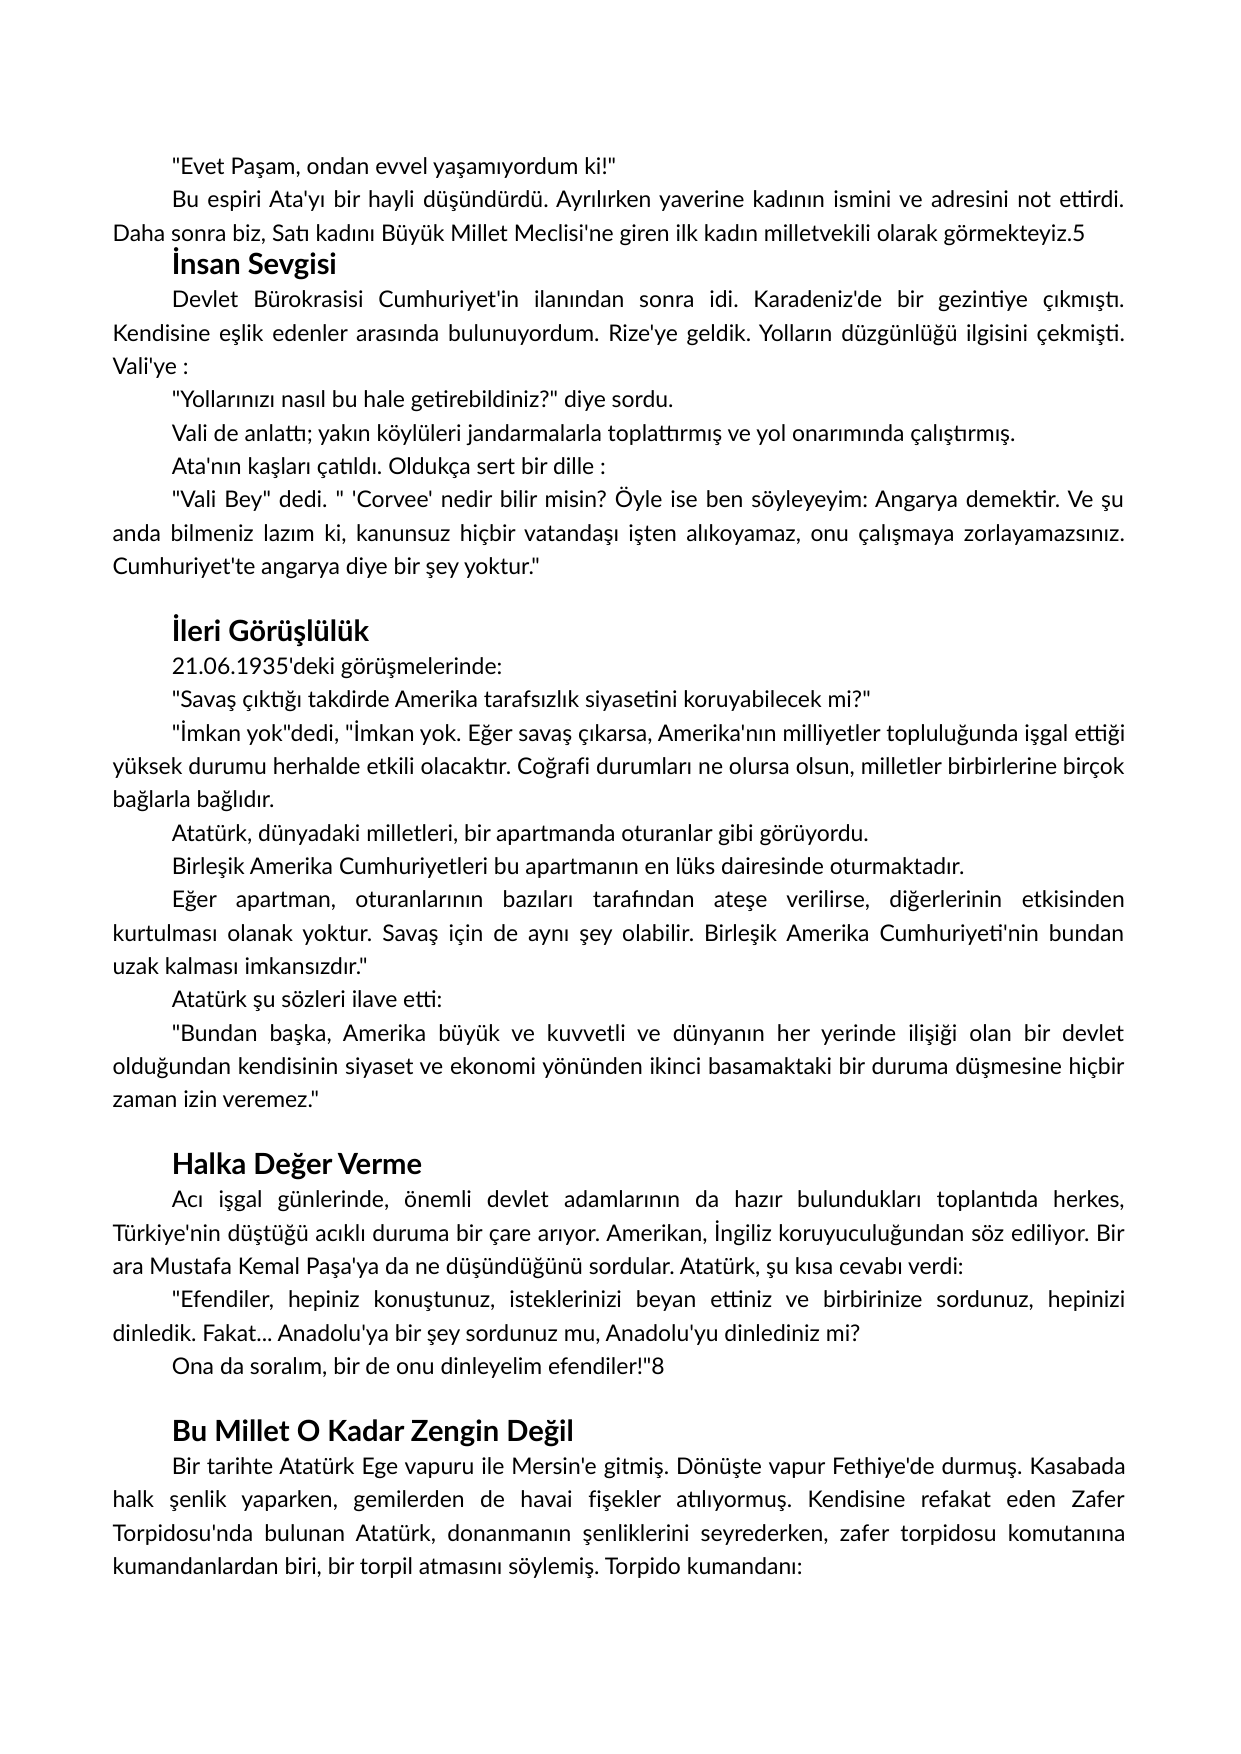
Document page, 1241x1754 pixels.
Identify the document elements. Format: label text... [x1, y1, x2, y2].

text İnsan Sevgisi [112, 248, 1126, 281]
text Acı işgal günlerinde, önemli devlet adamlarının da hazır bulundukları toplantıda herkes, Türkiye'nin düştüğü acıklı duruma bir çare arıyor. Amerikan, İngiliz koruyuculuğundan söz ediliyor. Bir ara Mustafa Kemal Paşa'ya da ne düşündüğünü sordular. Atatürk, şu kısa cevabı verdi: [112, 1181, 1126, 1281]
text Ata'nın kaşları çatıldı. Oldukça sert bir dille : [112, 448, 1126, 481]
text Bir tarihte Atatürk Ege vapuru ile Mersin'e gitmiş. Dönüşte vapur Fethiye'de durmuş. Kasabada halk şenlik yaparken, gemilerden de havai fişekler atılıyormuş. Kendisine refakat eden Zafer Torpidosu'nda bulunan Atatürk, donanmanın şenliklerini seyrederken, zafer torpidosu komutanına kumandanlardan biri, bir torpil atmasını söylemiş. Torpido kumandanı: [112, 1448, 1126, 1581]
text Ona da soralım, bir de onu dinleyelim efendiler!"8 [112, 1348, 1126, 1381]
text "Vali Bey" dedi. " 'Corvee' nedir bilir misin? Öyle ise ben söyleyeyim: Angarya demektir. Ve şu anda bilmeniz lazım ki, kanunsuz hiçbir vatandaşı işten alıkoyamaz, onu çalışmaya zorlayamazsınız. Cumhuriyet'te angarya diye bir şey yoktur." [112, 481, 1126, 581]
text Devlet Bürokrasisi Cumhuriyet'in ilanından sonra idi. Karadeniz'de bir gezintiye çıkmıştı. Kendisine eşlik edenler arasında bulunuyordum. Rize'ye geldik. Yolların düzgünlüğü ilgisini çekmişti. Vali'ye : [112, 281, 1126, 381]
text Bu espiri Ata'yı bir hayli düşündürdü. Ayrılırken yaverine kadının ismini ve adresini not ettirdi. Daha sonra biz, Satı kadını Büyük Millet Meclisi'ne giren ilk kadın milletvekili olarak görmekteyiz.5 [112, 181, 1126, 248]
text "İmkan yok"dedi, "İmkan yok. Eğer savaş çıkarsa, Amerika'nın milliyetler topluluğunda işgal ettiği yüksek durumu herhalde etkili olacaktır. Coğrafi durumları ne olursa olsun, milletler birbirlerine birçok bağlarla bağlıdır. [112, 714, 1126, 814]
text Bu Millet O Kadar Zengin Değil [112, 1414, 1126, 1448]
text Eğer apartman, oturanlarının bazıları tarafından ateşe verilirse, diğerlerinin etkisinden kurtulması olanak yoktur. Savaş için de aynı şey olabilir. Birleşik Amerika Cumhuriyeti'nin bundan uzak kalması imkansızdır." [112, 881, 1126, 981]
text Halka Değer Verme [112, 1148, 1126, 1181]
text Vali de anlattı; yakın köylüleri jandarmalarla toplattırmış ve yol onarımında çalıştırmış. [112, 414, 1126, 448]
text Atatürk şu sözleri ilave etti: [112, 981, 1126, 1014]
text "Savaş çıktığı takdirde Amerika tarafsızlık siyasetini koruyabilecek mi?" [112, 681, 1126, 714]
text 21.06.1935'deki görüşmelerinde: [112, 648, 1126, 681]
text Atatürk, dünyadaki milletleri, bir apartmanda oturanlar gibi görüyordu. [112, 814, 1126, 848]
text İleri Görüşlülük [112, 614, 1126, 648]
text Birleşik Amerika Cumhuriyetleri bu apartmanın en lüks dairesinde oturmaktadır. [112, 848, 1126, 881]
text "Evet Paşam, ondan evvel yaşamıyordum ki!" [112, 148, 1126, 181]
text "Efendiler, hepiniz konuştunuz, isteklerinizi beyan ettiniz ve birbirinize sordunuz, hepinizi dinledik. Fakat... Anadolu'ya bir şey sordunuz mu, Anadolu'yu dinlediniz mi? [112, 1281, 1126, 1348]
text "Yollarınızı nasıl bu hale getirebildiniz?" diye sordu. [112, 381, 1126, 414]
text "Bundan başka, Amerika büyük ve kuvvetli ve dünyanın her yerinde ilişiği olan bir devlet olduğundan kendisinin siyaset ve ekonomi yönünden ikinci basamaktaki bir duruma düşmesine hiçbir zaman izin veremez." [112, 1014, 1126, 1114]
